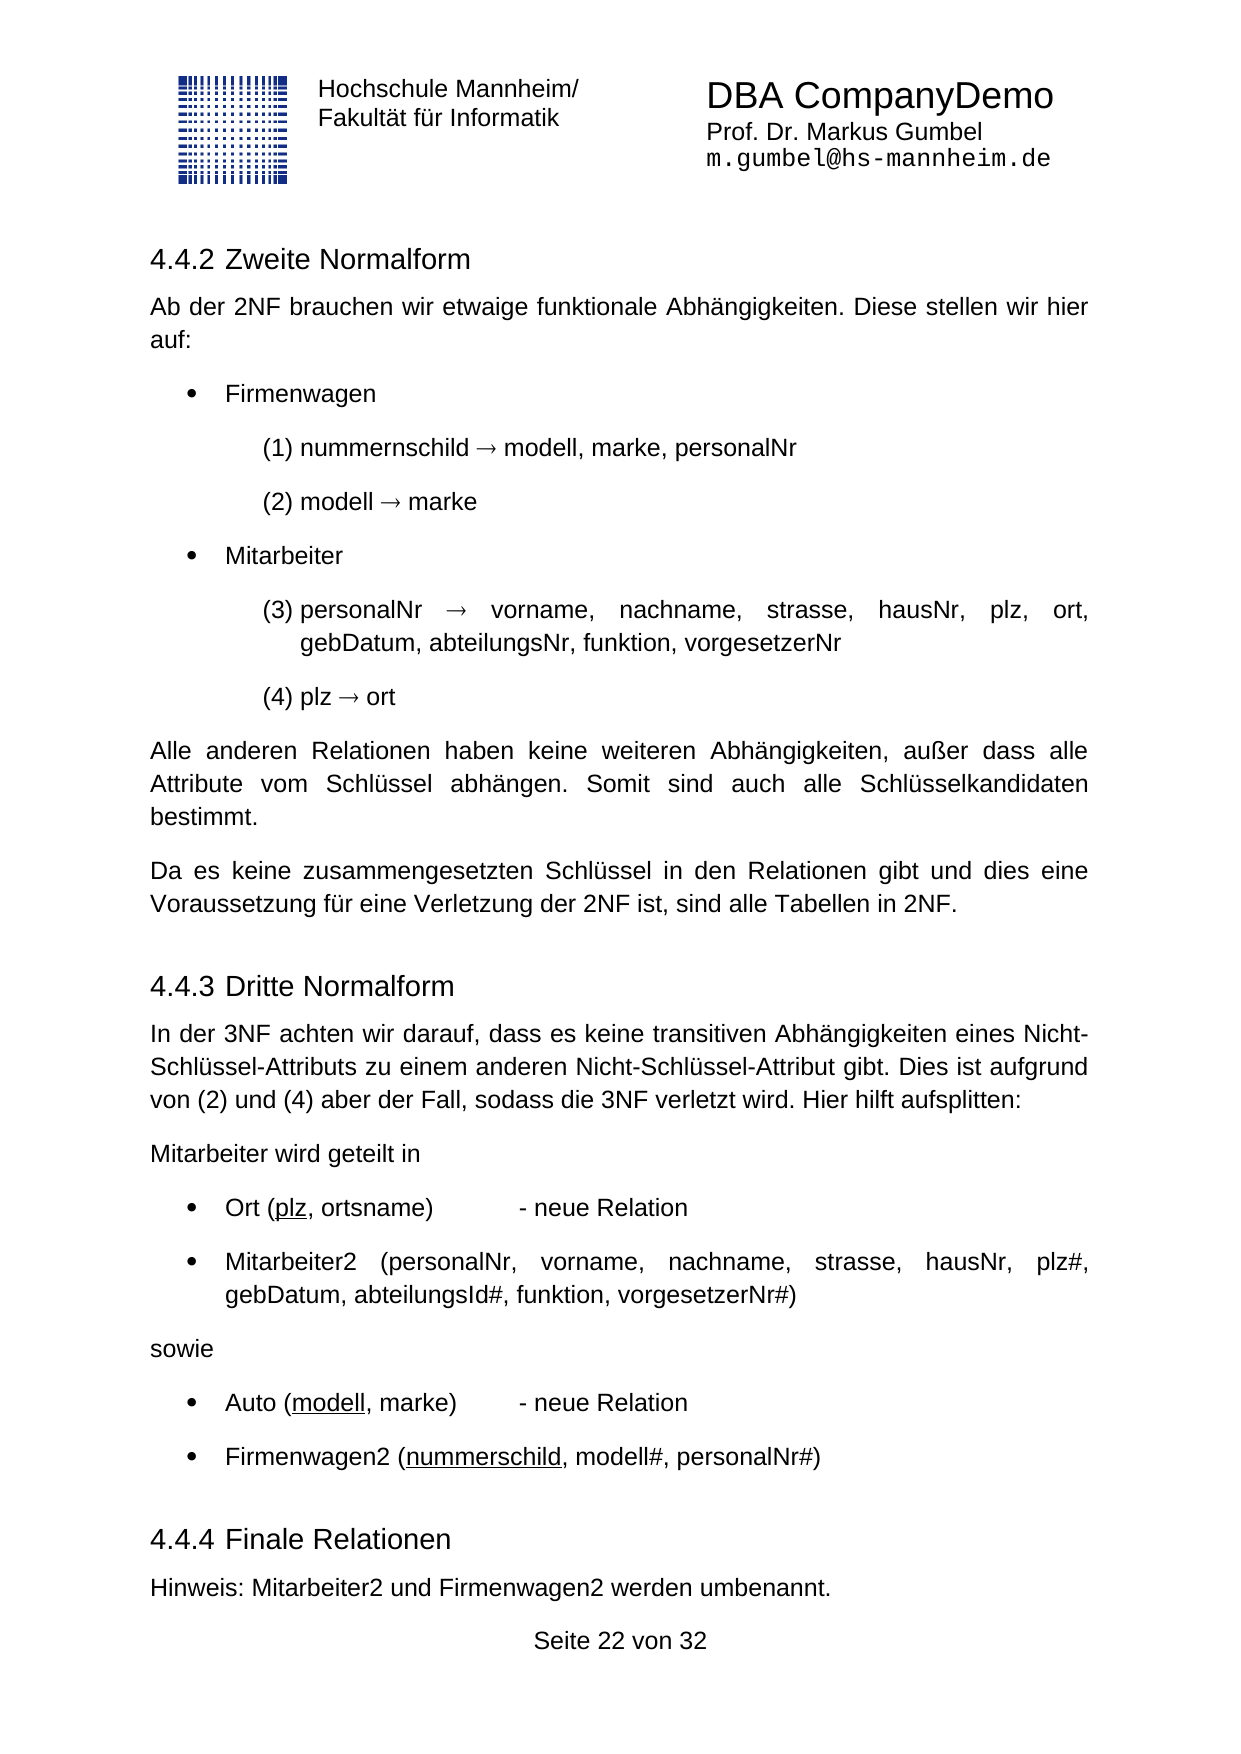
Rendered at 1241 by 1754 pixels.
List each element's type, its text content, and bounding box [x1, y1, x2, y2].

list personalNr  vorname, nachname, strasse, hausNr, plz, ort, gebDatum, abteilungsNr, funktion, vorgesetzerNr [262, 595, 1090, 657]
list modell  marke [262, 487, 1090, 516]
subtitle Dritte Normalform [150, 969, 1090, 1003]
text sowie [150, 1334, 1090, 1363]
list Mitarbeiter2 (personalNr, vorname, nachname, strasse, hausNr, plz#, gebDatum, abteilungsId#, funktion, vorgesetzerNr#) [187, 1247, 1090, 1309]
text Mitarbeiter wird geteilt in [150, 1139, 1090, 1168]
text Ab der 2NF brauchen wir etwaige funktionale Abhängigkeiten. Diese stellen wir hier auf: [150, 292, 1090, 354]
list plz  ort [262, 682, 1090, 711]
list Ort (plz, ortsname) - neue Relation [187, 1193, 1090, 1222]
subtitle Finale Relationen [150, 1522, 1090, 1556]
list nummernschild  modell, marke, personalNr [262, 433, 1090, 462]
subtitle Zweite Normalform [150, 242, 1090, 275]
list Mitarbeiter [187, 541, 1090, 570]
text In der 3NF achten wir darauf, dass es keine transitiven Abhängigkeiten eines Nicht-Schlüssel-Attributs zu einem anderen Nicht-Schlüssel-Attribut gibt. Dies ist aufgrund von (2) und (4) aber der Fall, sodass die 3NF verletzt wird. Hier hilft aufsplitten: [150, 1019, 1090, 1114]
list Auto (modell, marke) - neue Relation [187, 1388, 1090, 1417]
picture [176, 73, 289, 185]
list Firmenwagen2 (nummerschild, modell#, personalNr#) [187, 1442, 1090, 1471]
text Alle anderen Relationen haben keine weiteren Abhängigkeiten, außer dass alle Attribute vom Schlüssel abhängen. Somit sind auch alle Schlüsselkandidaten bestimmt. [150, 736, 1090, 831]
text Da es keine zusammengesetzten Schlüssel in den Relationen gibt und dies eine Voraussetzung für eine Verletzung der 2NF ist, sind alle Tabellen in 2NF. [150, 856, 1090, 917]
list Firmenwagen [187, 379, 1090, 408]
text Hinweis: Mitarbeiter2 und Firmenwagen2 werden umbenannt. [150, 1573, 1090, 1601]
